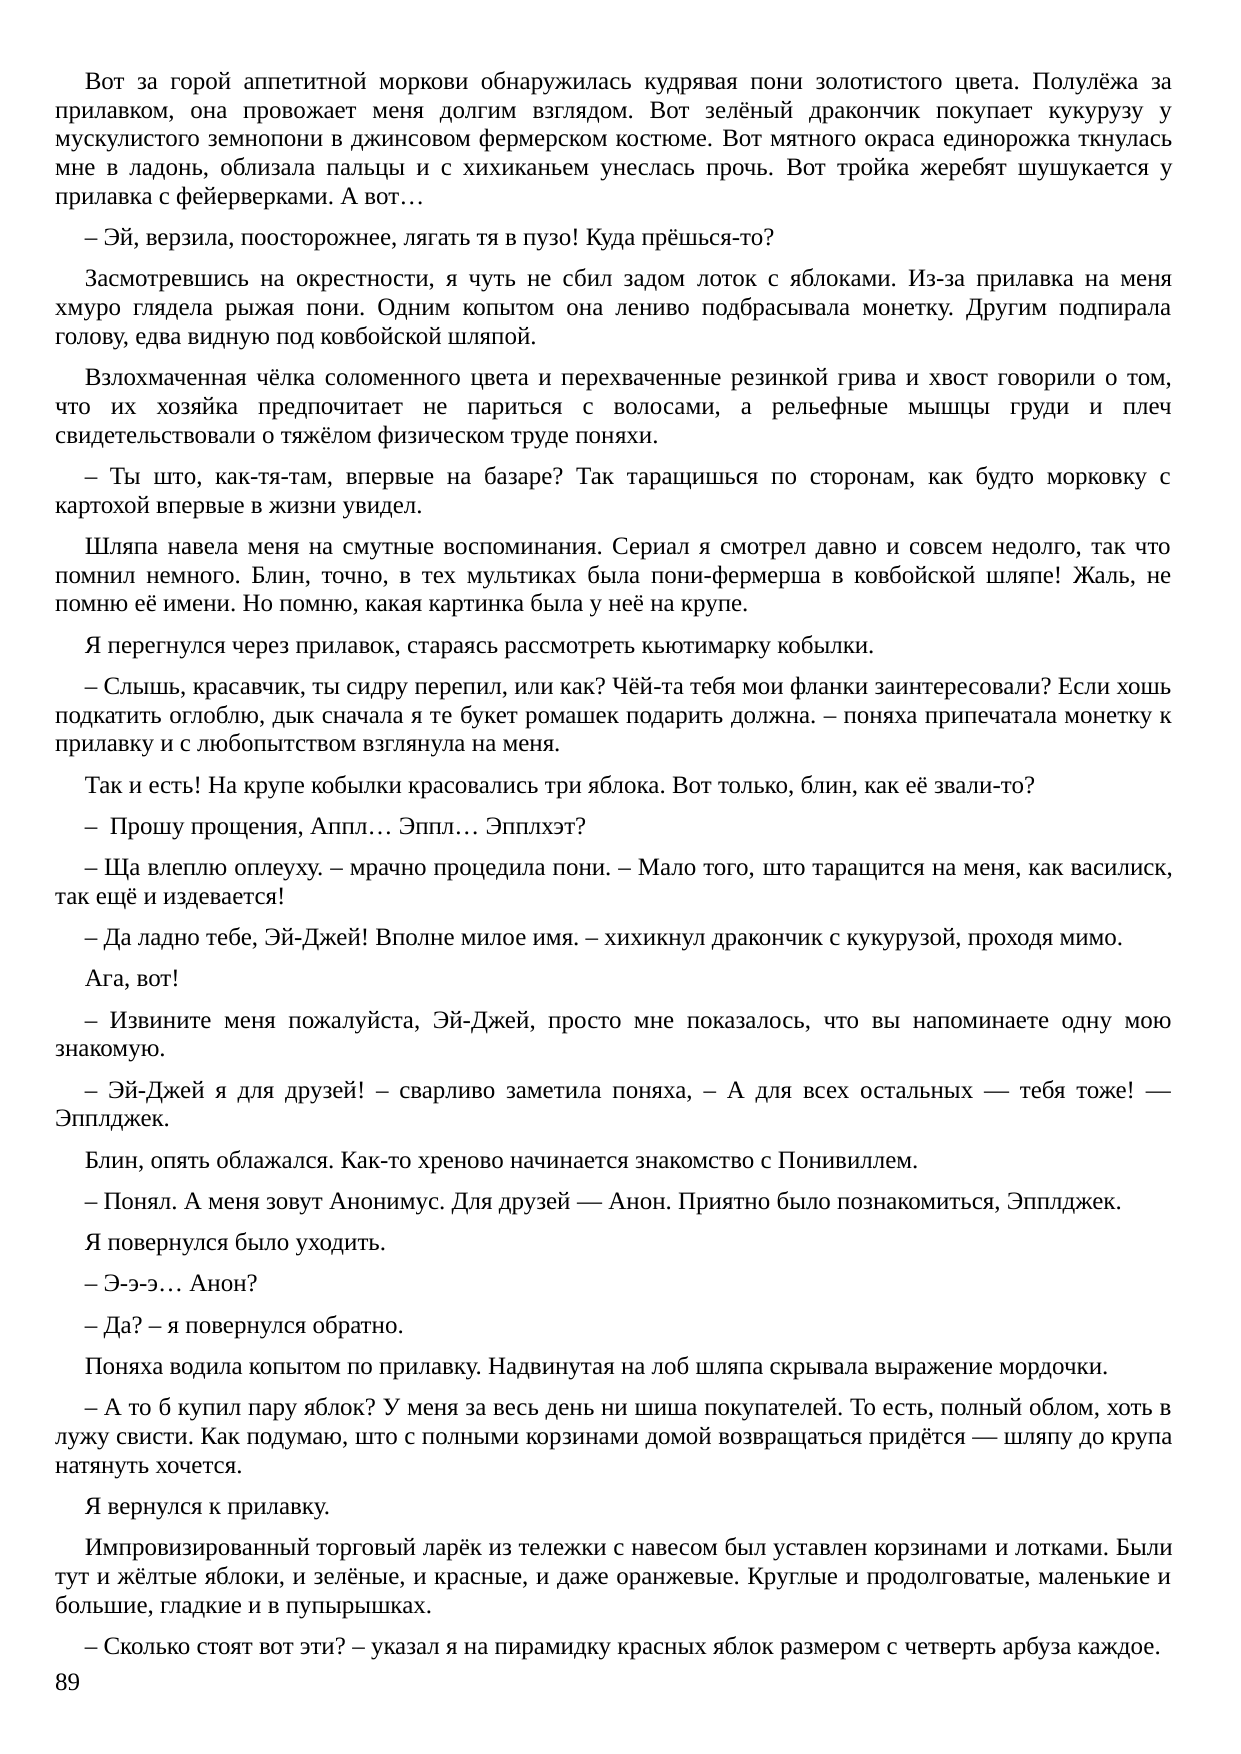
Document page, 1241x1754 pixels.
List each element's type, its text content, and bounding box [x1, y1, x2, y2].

text – Извините меня пожалуйста, Эй-Джей, просто мне показалось, что вы напоминаете одну мою знакомую. [55, 1005, 1173, 1062]
text Я вернулся к прилавку. [55, 1491, 1173, 1520]
text – Эй-Джей я для друзей! – сварливо заметила поняха, – А для всех остальных — тебя тоже! — Эпплджек. [55, 1075, 1173, 1132]
text – Слышь, красавчик, ты сидру перепил, или как? Чёй-та тебя мои фланки заинтересовали? Если хошь подкатить оглоблю, дык сначала я те букет ромашек подарить должна. – поняха припечатала монетку к прилавку и с любопытством взглянула на меня. [55, 671, 1173, 757]
text – Э-э-э… Анон? [55, 1268, 1173, 1297]
text – Да ладно тебе, Эй-Джей! Вполне милое имя. – хихикнул дракончик с кукурузой, проходя мимо. [55, 922, 1173, 951]
text – Ща влеплю оплеуху. – мрачно процедила пони. – Мало того, што таращится на меня, как василиск, так ещё и издевается! [55, 852, 1173, 910]
text – Сколько стоят вот эти? – указал я на пирамидку красных яблок размером с четверть арбуза каждое. [55, 1631, 1173, 1660]
text – Да? – я повернулся обратно. [55, 1310, 1173, 1338]
text Шляпа навела меня на смутные воспоминания. Сериал я смотрел давно и совсем недолго, так что помнил немного. Блин, точно, в тех мультиках была пони-фермерша в ковбойской шляпе! Жаль, не помню её имени. Но помню, какая картинка была у неё на крупе. [55, 531, 1173, 617]
text Я повернулся было уходить. [55, 1227, 1173, 1256]
text Так и есть! На крупе кобылки красовались три яблока. Вот только, блин, как её звали-то? [55, 770, 1173, 798]
text – А то б купил пару яблок? У меня за весь день ни шиша покупателей. То есть, полный облом, хоть в лужу свисти. Как подумаю, што с полными корзинами домой возвращаться придётся — шляпу до крупа натянуть хочется. [55, 1392, 1173, 1478]
text – Понял. А меня зовут Анонимус. Для друзей — Анон. Приятно было познакомиться, Эпплджек. [55, 1186, 1173, 1215]
text – Эй, верзила, поосторожнее, лягать тя в пузо! Куда прёшься-то? [55, 222, 1173, 251]
text – Ты што, как-тя-там, впервые на базаре? Так таращишься по сторонам, как будто морковку с картохой впервые в жизни увидел. [55, 461, 1173, 518]
text Ага, вот! [55, 963, 1173, 992]
text Взлохмаченная чёлка соломенного цвета и перехваченные резинкой грива и хвост говорили о том, что их хозяйка предпочитает не париться с волосами, а рельефные мышцы груди и плеч свидетельствовали о тяжёлом физическом труде поняхи. [55, 362, 1173, 448]
text Засмотревшись на окрестности, я чуть не сбил задом лоток с яблоками. Из-за прилавка на меня хмуро глядела рыжая пони. Одним копытом она лениво подбрасывала монетку. Другим подпирала голову, едва видную под ковбойской шляпой. [55, 263, 1173, 350]
text – Прошу прощения, Аппл… Эппл… Эпплхэт? [55, 811, 1173, 840]
text Блин, опять облажался. Как-то хреново начинается знакомство с Понивиллем. [55, 1145, 1173, 1173]
text Импровизированный торговый ларёк из тележки с навесом был уставлен корзинами и лотками. Были тут и жёлтые яблоки, и зелёные, и красные, и даже оранжевые. Круглые и продолговатые, маленькие и большие, гладкие и в пупырышках. [55, 1532, 1173, 1618]
text Я перегнулся через прилавок, стараясь рассмотреть кьютимарку кобылки. [55, 630, 1173, 658]
text Поняха водила копытом по прилавку. Надвинутая на лоб шляпа скрывала выражение мордочки. [55, 1351, 1173, 1380]
text Вот за горой аппетитной моркови обнаружилась кудрявая пони золотистого цвета. Полулёжа за прилавком, она провожает меня долгим взглядом. Вот зелёный дракончик покупает кукурузу у мускулистого земнопони в джинсовом фермерском костюме. Вот мятного окраса единорожка ткнулась мне в ладонь, облизала пальцы и с хихиканьем унеслась прочь. Вот тройка жеребят шушукается у прилавка с фейерверками. А вот… [55, 66, 1173, 210]
